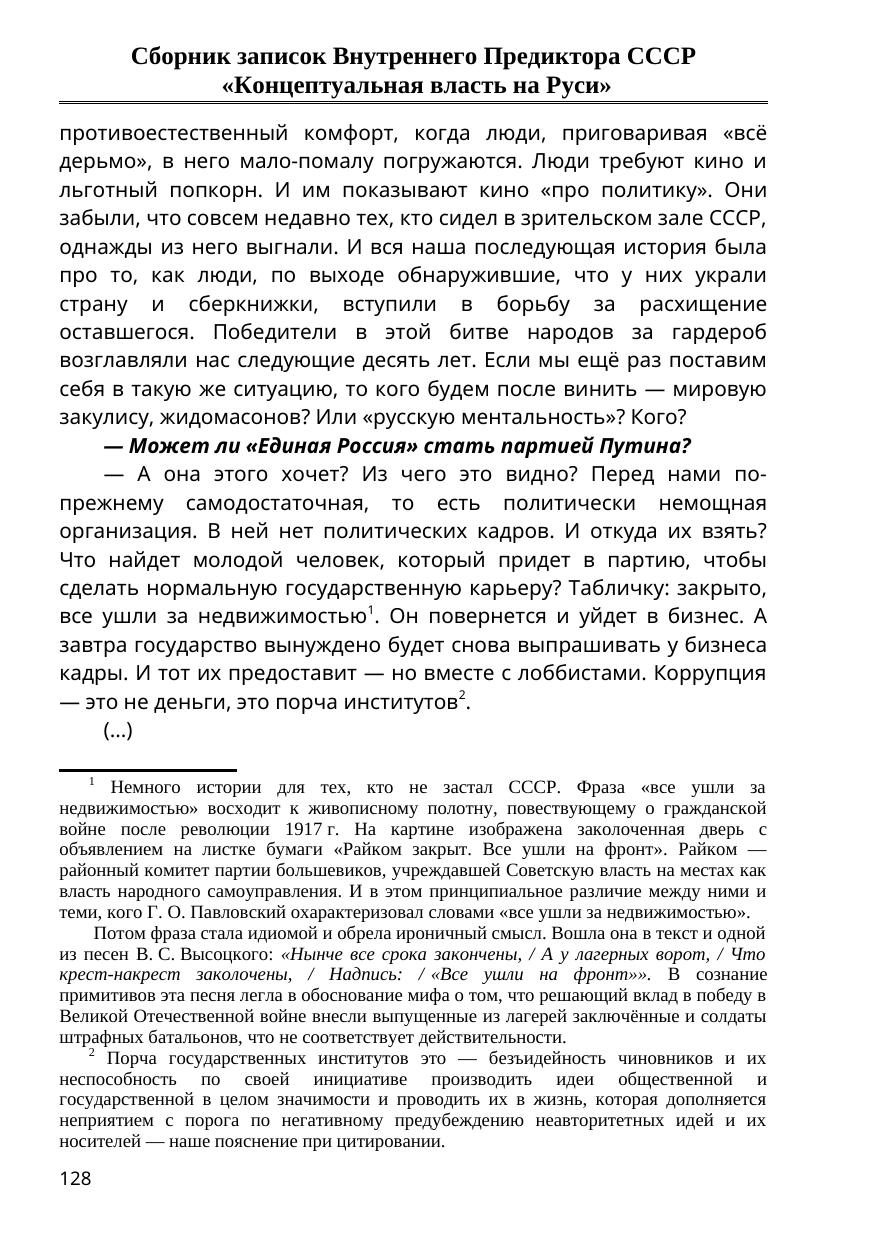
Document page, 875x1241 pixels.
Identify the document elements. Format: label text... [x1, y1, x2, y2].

text — А она этого хочет? Из чего это видно? Перед нами по-прежнему самодостаточная, то есть политически немощная организация. В ней нет политических кадров. И откуда их взять? Что найдет молодой человек, который придет в партию, чтобы сделать нормальную государственную карьеру? Табличку: закрыто, все ушли за недвижимостью. Он повернется и уйдет в бизнес. А завтра государство вынуждено будет снова выпрашивать у бизнеса кадры. И тот их предоставит — но вместе с лоббистами. Коррупция — это не деньги, это порча институтов. [59, 459, 768, 715]
text — Может ли «Единая Россия» стать партией Путина? [59, 431, 768, 459]
text Потом фраза стала идиомой и обрела ироничный смысл. Вошла она в текст и одной из песен В. С. Высоцкого: «Нынче все срока закончены, / А у лагерных ворот, / Что крест-накрест заколочены, / Надпись: / «Все ушли на фронт»». В сознание примитивов эта песня легла в обоснование мифа о том, что решающий вклад в победу в Великой Отечественной войне внесли выпущенные из лагерей заключённые и солдаты штрафных батальонов, что не соответствует действительности. [59, 922, 768, 1047]
text Немного истории для тех, кто не застал СССР. Фраза «все ушли за недвижимостью» восходит к живописному полотну, повествующему о гражданской войне после революции 1917 г. На картине изображена заколоченная дверь с объявлением на листке бумаги «Райком закрыт. Все ушли на фронт». Райком — районный комитет партии большевиков, учреждавшей Советскую власть на местах как власть народного самоуправления. И в этом принципиальное различие между ними и теми, кого Г. О. Павлов­ский охарактеризовал словами «все ушли за недвижимостью». [59, 777, 768, 922]
text (...) [59, 715, 768, 744]
text противоестественный комфорт, когда люди, приговаривая «всё дерьмо», в него мало-помалу погружаются. Люди требуют кино и льготный попкорн. И им показывают кино «про политику». Они забыли, что совсем недавно тех, кто сидел в зрительском зале СССР, однажды из него выгнали. И вся наша последующая история была про то, как люди, по выходе обнаружившие, что у них украли страну и сберкнижки, вступили в борьбу за расхищение оставшегося. Победители в этой битве народов за гардероб возглавляли нас следующие десять лет. Если мы ещё раз поставим себя в такую же ситуацию, то кого будем после винить — мировую закулису, жидомасонов? Или «русскую ментальность»? Кого? [59, 118, 768, 431]
text Порча государственных институтов это — безъидейность чиновников и их неспособность по своей инициативе производить идеи общественной и государственной в целом значимости и проводить их в жизнь, которая дополняется неприятием с порога по негативному предубеждению неавторитетных идей и их носителей — наше пояснение при цитировании. [59, 1047, 768, 1152]
